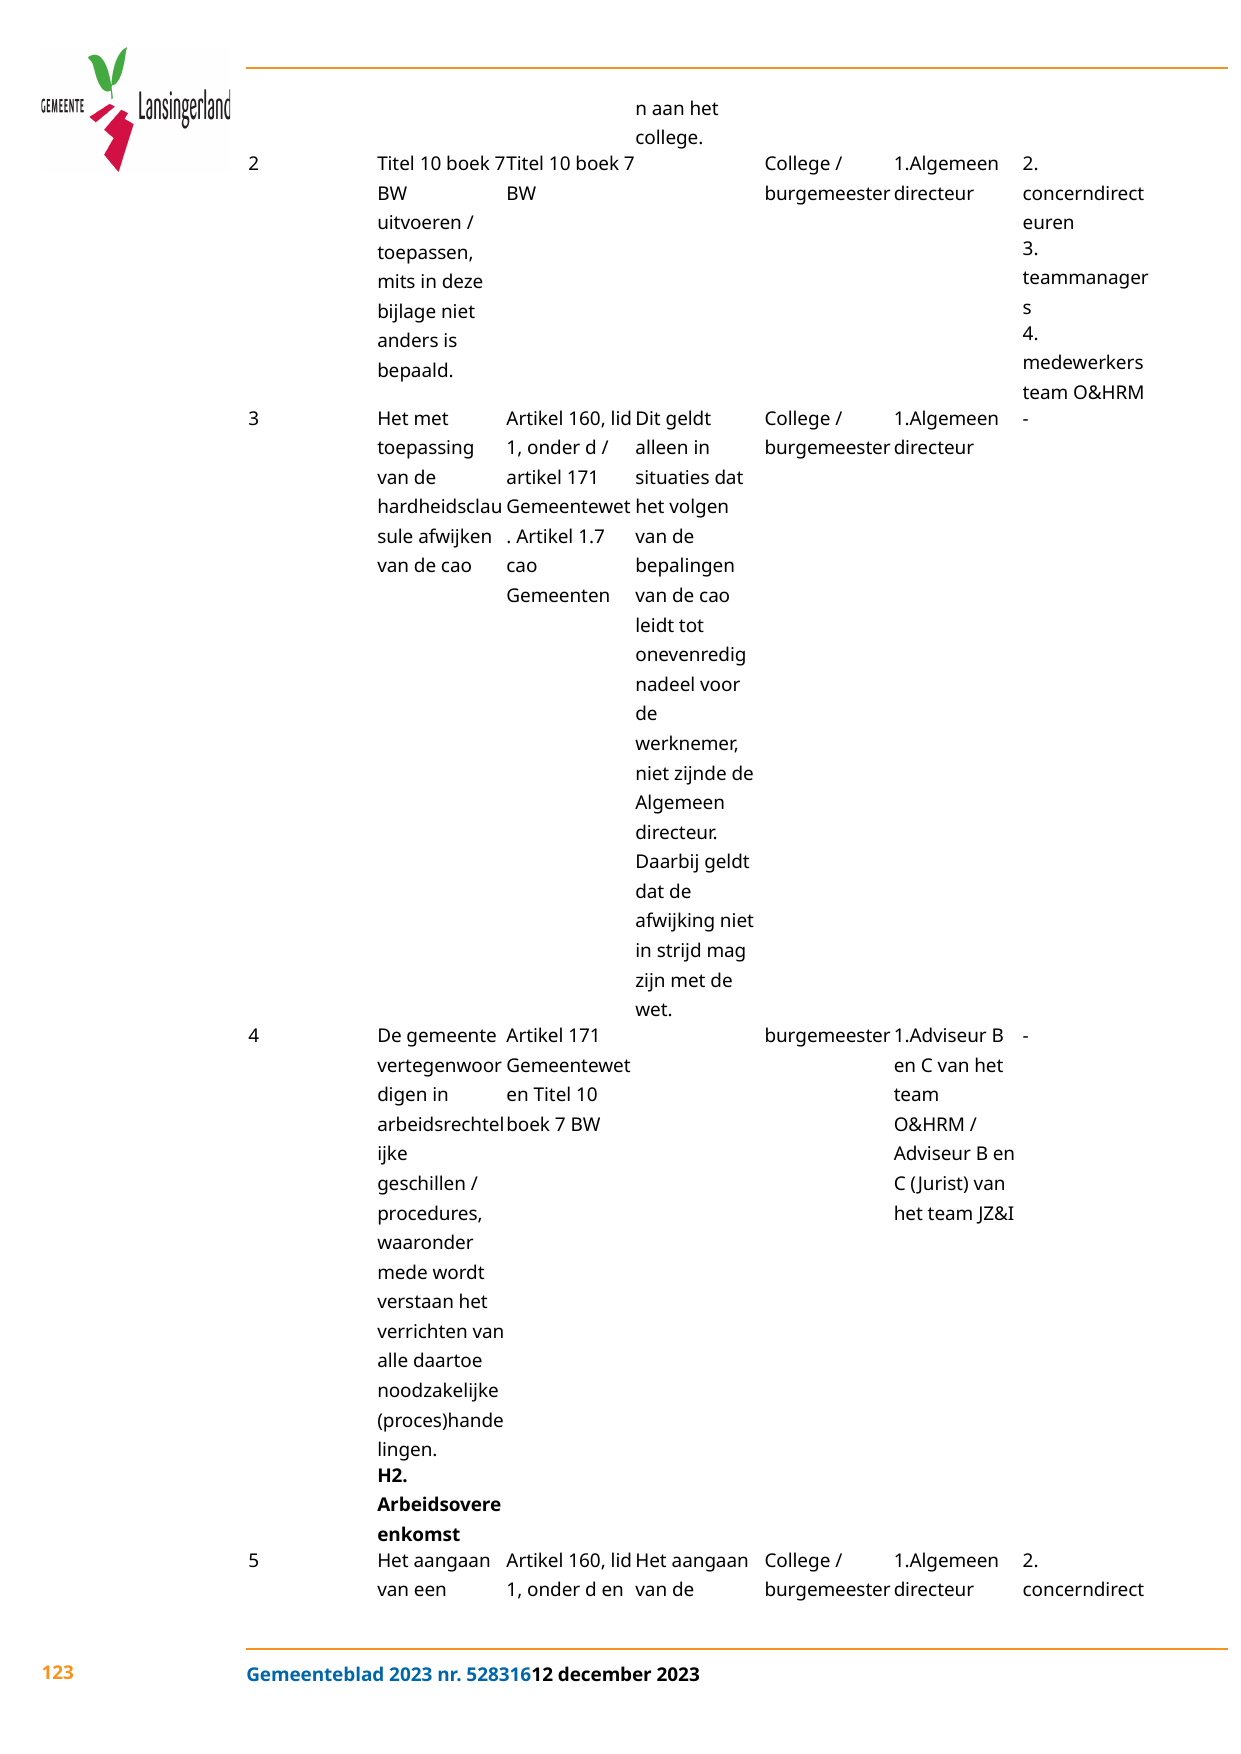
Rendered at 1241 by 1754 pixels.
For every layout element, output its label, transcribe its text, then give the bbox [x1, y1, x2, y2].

table_cell College / burgemeester [764, 150, 893, 405]
table_cell Artikel 160, lid 1, onder d en [506, 1547, 635, 1602]
table_cell [506, 95, 635, 150]
table_cell [635, 150, 764, 405]
table_cell [1023, 95, 1152, 150]
table_cell College / burgemeester [764, 405, 893, 1022]
table_cell 1.Algemeen directeur [894, 1547, 1022, 1602]
table_cell [635, 1022, 764, 1462]
table_cell Titel 10 boek 7 BW [506, 150, 635, 405]
table_cell - [1023, 405, 1152, 1022]
table_cell Het met toepassing van de hardheidsclausule afwijken van de cao [377, 405, 506, 1022]
table_cell De gemeente vertegenwoordigen in arbeidsrechtelijke geschillen / procedures, waaronder mede wordt verstaan het verrichten van alle daartoe noodzakelijke (proces)handelingen. [377, 1022, 506, 1462]
table_cell [377, 95, 506, 150]
table_cell Het aangaan van de [635, 1547, 764, 1602]
table_cell 5 [248, 1547, 377, 1602]
table_cell [894, 1462, 1022, 1547]
table_cell Artikel 160, lid 1, onder d / artikel 171 Gemeentewet. Artikel 1.7 cao Gemeenten [506, 405, 635, 1022]
table_cell n aan het college. [635, 95, 764, 150]
table_cell [248, 1462, 377, 1547]
table_cell [506, 1462, 635, 1547]
table_cell Dit geldt alleen in situaties dat het volgen van de bepalingen van de cao leidt tot onevenredig nadeel voor de werknemer, niet zijnde de Algemeen directeur. Daarbij geldt dat de afwijking niet in strijd mag zijn met de wet. [635, 405, 764, 1022]
table_cell 4. medewerkers team O&HRM [1023, 320, 1152, 405]
table_cell Titel 10 boek 7 BW uitvoeren / toepassen, mits in deze bijlage niet anders is bepaald. [377, 150, 506, 405]
table_cell - [1023, 1022, 1152, 1462]
table_cell [635, 1462, 764, 1547]
table_cell Artikel 171 Gemeentewet en Titel 10 boek 7 BW [506, 1022, 635, 1462]
table_cell [894, 95, 1022, 150]
table_cell burgemeester [764, 1022, 893, 1462]
table_cell 4 [248, 1022, 377, 1462]
table_cell 1.Algemeen directeur [894, 405, 1022, 1022]
table_cell 2. concerndirect [1023, 1547, 1152, 1602]
table_cell [764, 1462, 893, 1547]
table_cell College / burgemeester [764, 1547, 893, 1602]
table_cell [764, 95, 893, 150]
table_cell 3. teammanagers [1023, 235, 1152, 320]
table_cell [248, 95, 377, 150]
table_cell 1.Algemeen directeur [894, 150, 1022, 405]
table_cell 1.Adviseur B en C van het team O&HRM / Adviseur B en C (Jurist) van het team JZ&I [894, 1022, 1022, 1462]
table_cell 3 [248, 405, 377, 1022]
table_cell Het aangaan van een [377, 1547, 506, 1602]
table_cell [1023, 1462, 1152, 1547]
table_cell 2 [248, 150, 377, 405]
table_cell H2. Arbeidsovereenkomst [377, 1462, 506, 1547]
table_cell 2. concerndirecteuren [1023, 150, 1152, 235]
picture [41, 47, 231, 172]
